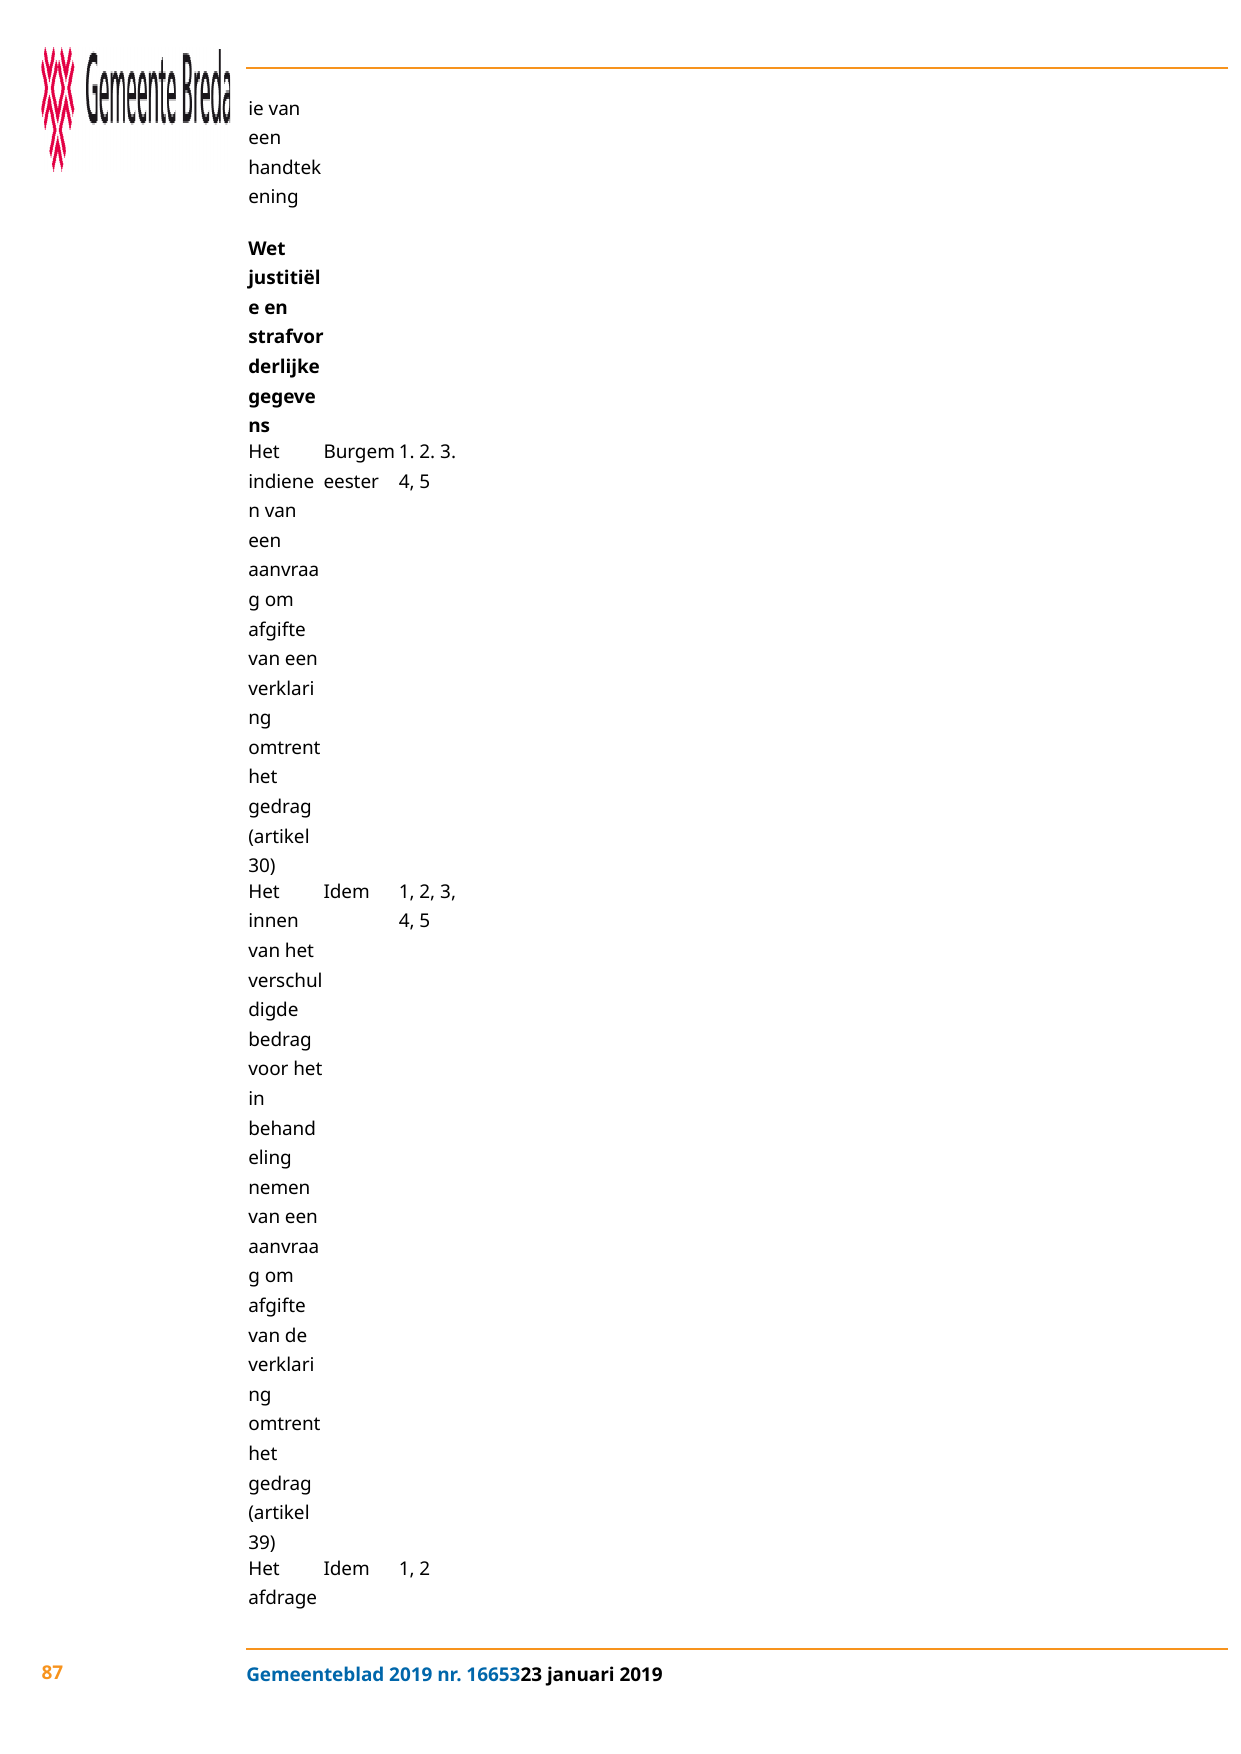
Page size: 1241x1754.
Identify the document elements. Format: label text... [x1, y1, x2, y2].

table_cell [474, 235, 549, 438]
table_cell [323, 95, 398, 209]
picture [41, 47, 231, 172]
table_cell [474, 1555, 549, 1610]
table_cell 1, 2 [399, 1555, 474, 1610]
table_cell Het afdrage [248, 1555, 323, 1610]
table_cell Het indienen van een aanvraag om afgifte van een verklaring omtrent het gedrag (artikel 30) [248, 438, 323, 878]
table_cell Idem [323, 878, 398, 1555]
table_cell ie van een handtekening [248, 95, 323, 209]
table_cell Burgemeester [323, 438, 398, 878]
table_cell [323, 209, 398, 235]
table_cell [399, 95, 474, 209]
table_cell [248, 209, 323, 235]
table_cell [399, 235, 474, 438]
table_cell [323, 235, 398, 438]
table_cell [474, 95, 549, 209]
table_cell [399, 209, 474, 235]
table_cell [474, 878, 549, 1555]
table_cell Idem [323, 1555, 398, 1610]
table_cell Het innen van het verschuldigde bedrag voor het in behandeling nemen van een aanvraag om afgifte van de verklaring omtrent het gedrag (artikel 39) [248, 878, 323, 1555]
table_cell [474, 209, 549, 235]
table_cell Wet justitiële en strafvorderlijke gegevens [248, 235, 323, 438]
table_cell 1, 2, 3, 4, 5 [399, 878, 474, 1555]
table_cell [474, 438, 549, 878]
table_cell 1. 2. 3. 4, 5 [399, 438, 474, 878]
